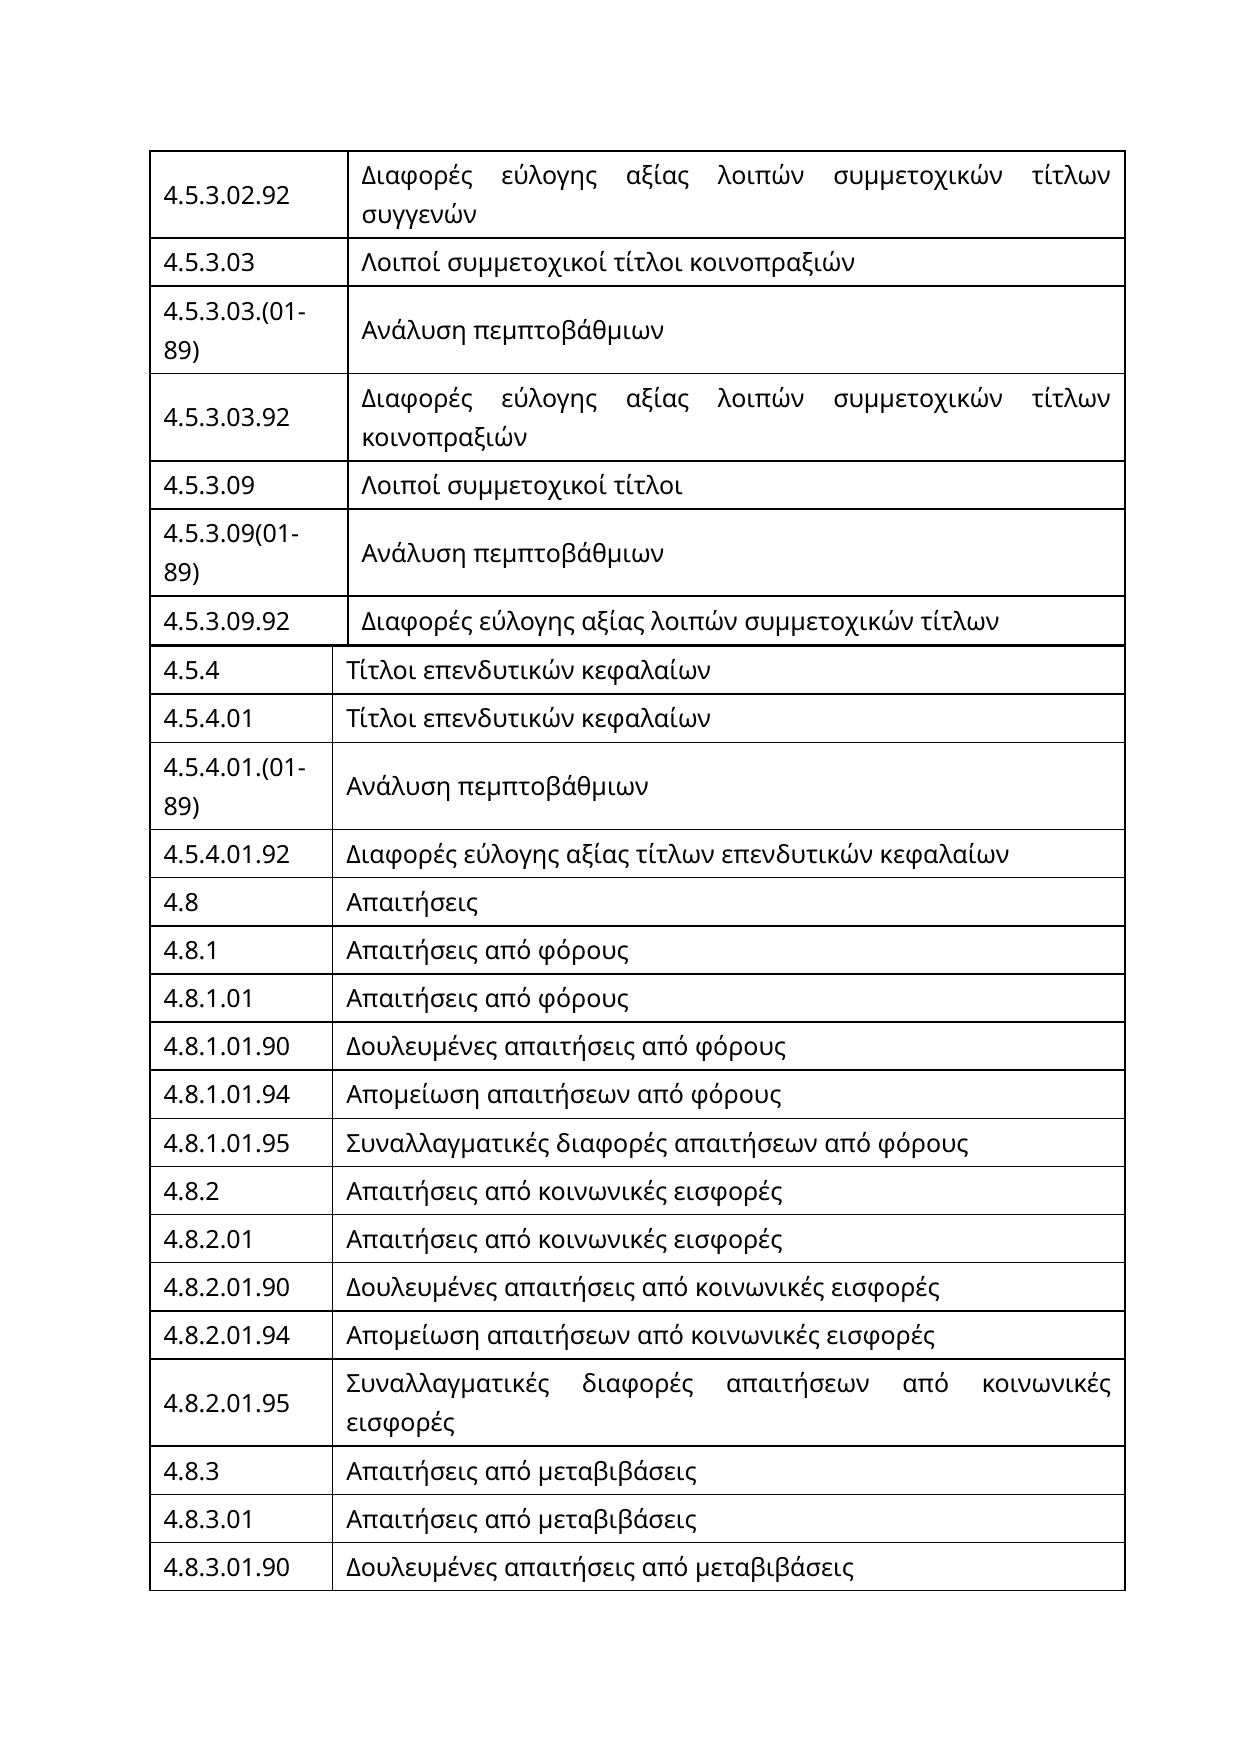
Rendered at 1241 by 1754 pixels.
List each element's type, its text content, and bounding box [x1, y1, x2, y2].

table_cell 4.8.1 [151, 927, 332, 973]
table_cell 4.8.2.01.90 [151, 1263, 332, 1310]
table_header 4.5.4 [151, 647, 332, 693]
table_cell Λοιποί συμμετοχικοί τίτλοι [349, 462, 1124, 508]
table_cell Διαφορές εύλογης αξίας λοιπών συμμετοχικών τίτλων κοινοπραξιών [349, 374, 1124, 460]
table_cell Απαιτήσεις από φόρους [333, 927, 1124, 973]
table_cell Ανάλυση πεμπτοβάθμιων [349, 510, 1124, 595]
table_cell 4.5.3.09.92 [151, 597, 347, 643]
table_cell Απαιτήσεις [333, 878, 1124, 925]
table_cell Δουλευμένες απαιτήσεις από μεταβιβάσεις [333, 1543, 1124, 1590]
table_cell Απομείωση απαιτήσεων από κοινωνικές εισφορές [333, 1312, 1124, 1358]
table_cell Απαιτήσεις από κοινωνικές εισφορές [333, 1215, 1124, 1262]
table_cell 4.5.3.03 [151, 239, 347, 285]
table_cell 4.8.3 [151, 1447, 332, 1493]
table_cell 4.5.3.03.92 [151, 374, 347, 460]
table_cell 4.5.4.01.(01-89) [151, 743, 332, 829]
table_cell Απαιτήσεις από μεταβιβάσεις [333, 1447, 1124, 1493]
table_cell Συναλλαγματικές διαφορές απαιτήσεων από φόρους [333, 1119, 1124, 1166]
table_cell 4.8.2 [151, 1167, 332, 1214]
table_cell 4.8 [151, 878, 332, 925]
table_cell Απαιτήσεις από μεταβιβάσεις [333, 1495, 1124, 1542]
table_cell 4.8.2.01.95 [151, 1360, 332, 1445]
table_cell 4.8.1.01.90 [151, 1023, 332, 1069]
table_cell 4.8.1.01.94 [151, 1071, 332, 1117]
table_cell Απαιτήσεις από φόρους [333, 975, 1124, 1021]
table_cell 4.8.1.01 [151, 975, 332, 1021]
table_cell Δουλευμένες απαιτήσεις από κοινωνικές εισφορές [333, 1263, 1124, 1310]
table_cell 4.8.2.01.94 [151, 1312, 332, 1358]
table_cell Ανάλυση πεμπτοβάθμιων [349, 287, 1124, 373]
table_cell 4.5.3.09 [151, 462, 347, 508]
table_cell Συναλλαγματικές διαφορές απαιτήσεων από κοινωνικές εισφορές [333, 1360, 1124, 1445]
table_cell Ανάλυση πεμπτοβάθμιων [333, 743, 1124, 829]
table_cell Δουλευμένες απαιτήσεις από φόρους [333, 1023, 1124, 1069]
table_cell 4.8.1.01.95 [151, 1119, 332, 1166]
table_cell 4.5.3.03.(01-89) [151, 287, 347, 373]
table_cell 4.5.3.02.92 [151, 152, 347, 237]
table_cell 4.5.4.01.92 [151, 830, 332, 877]
table_cell Διαφορές εύλογης αξίας λοιπών συμμετοχικών τίτλων συγγενών [349, 152, 1124, 237]
table_cell 4.8.3.01.90 [151, 1543, 332, 1590]
table_cell Λοιποί συμμετοχικοί τίτλοι κοινοπραξιών [349, 239, 1124, 285]
table_cell Απαιτήσεις από κοινωνικές εισφορές [333, 1167, 1124, 1214]
table_cell 4.8.2.01 [151, 1215, 332, 1262]
table_cell Διαφορές εύλογης αξίας λοιπών συμμετοχικών τίτλων [349, 597, 1124, 643]
table_cell 4.5.4.01 [151, 695, 332, 741]
table_header Τίτλοι επενδυτικών κεφαλαίων [333, 647, 1124, 693]
table_cell Διαφορές εύλογης αξίας τίτλων επενδυτικών κεφαλαίων [333, 830, 1124, 877]
table_cell Τίτλοι επενδυτικών κεφαλαίων [333, 695, 1124, 741]
table_cell 4.8.3.01 [151, 1495, 332, 1542]
table_cell Απομείωση απαιτήσεων από φόρους [333, 1071, 1124, 1117]
table_cell 4.5.3.09(01-89) [151, 510, 347, 595]
